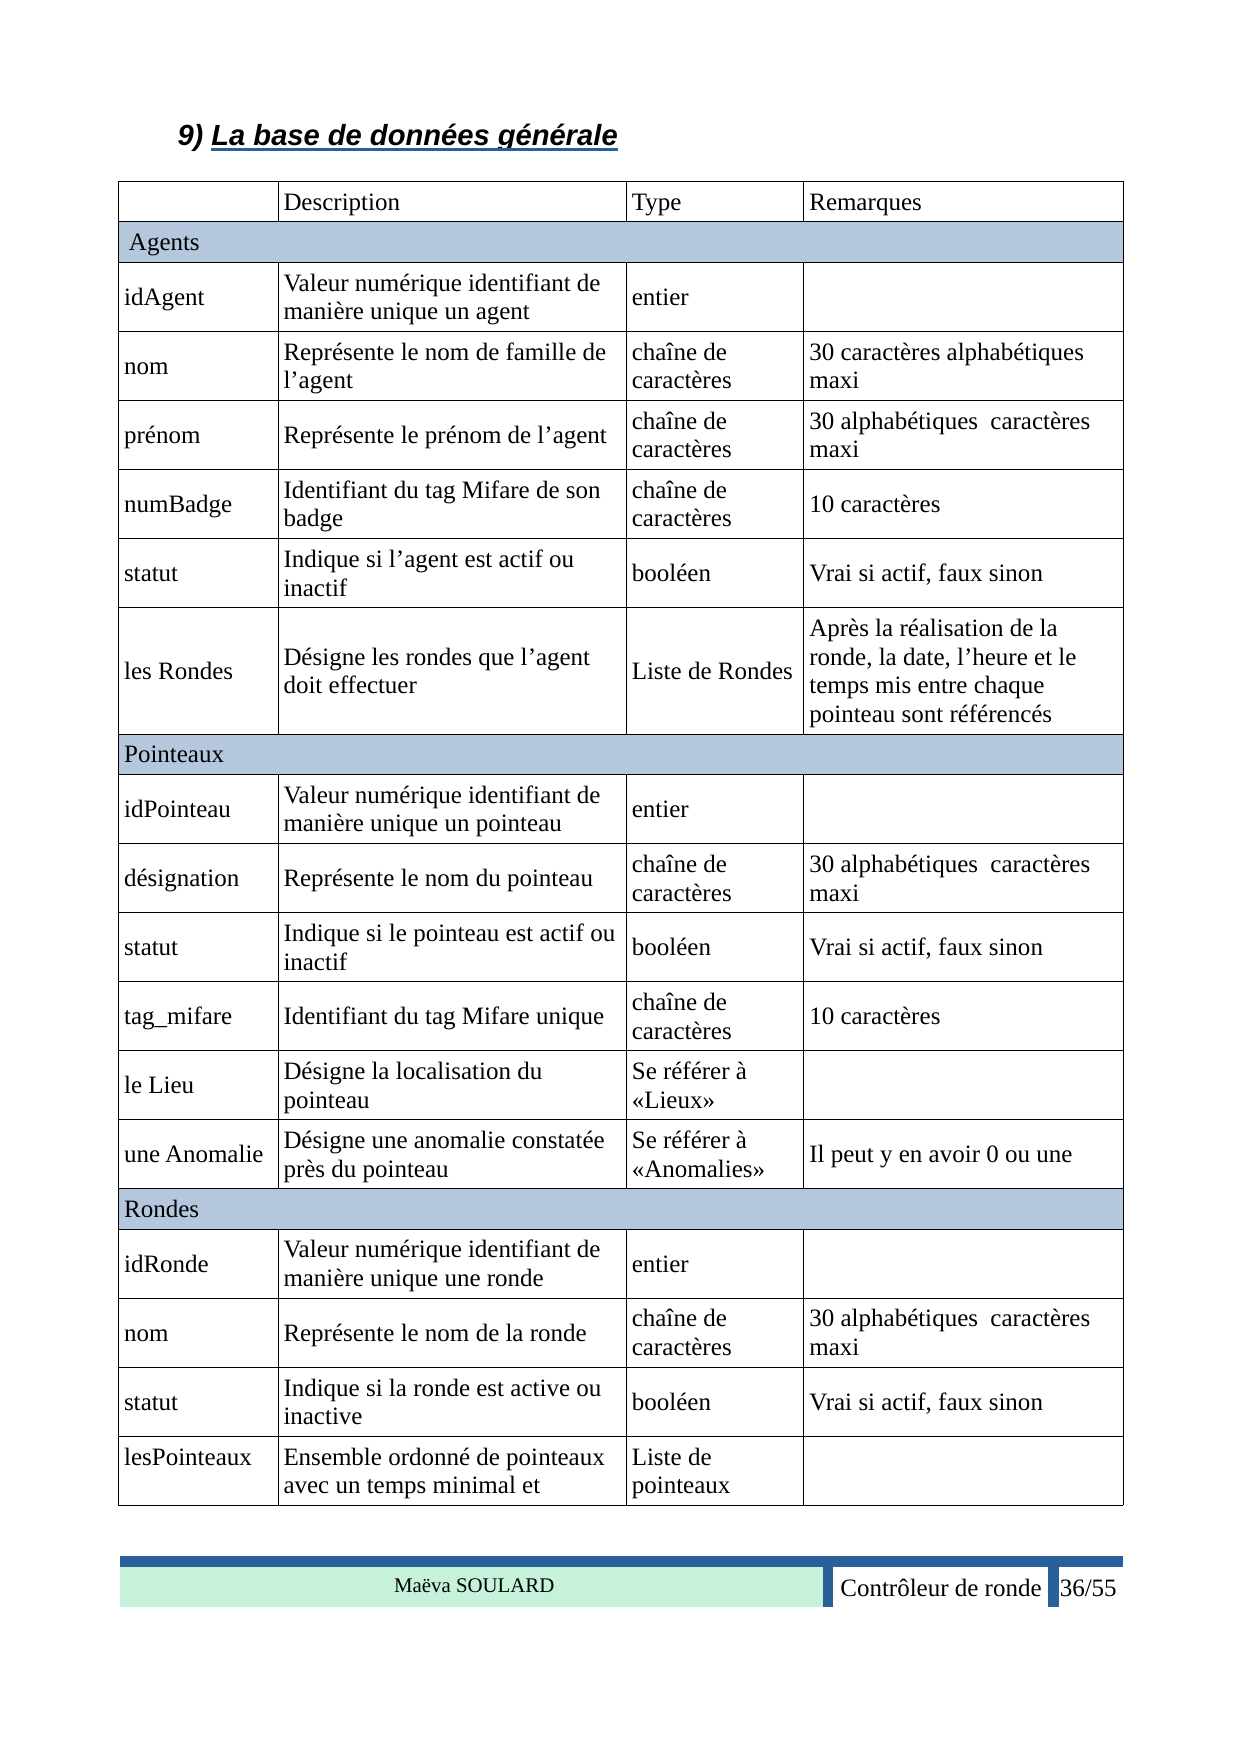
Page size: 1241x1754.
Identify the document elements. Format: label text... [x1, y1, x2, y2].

table_cell nom [119, 1299, 278, 1367]
table_cell Représente le nom de la ronde [279, 1299, 626, 1367]
table_cell statut [119, 1368, 278, 1436]
table_cell idAgent [119, 263, 278, 331]
table_cell Représente le nom du pointeau [279, 844, 626, 912]
table_cell booléen [627, 913, 803, 981]
table_cell Vrai si actif, faux sinon [804, 539, 1123, 607]
table_cell Identifiant du tag Mifare unique [279, 982, 626, 1050]
table_cell Valeur numérique identifiant de manière unique un pointeau [279, 775, 626, 843]
table_cell 30 alphabétiques caractères maxi [804, 401, 1123, 469]
table_cell Il peut y en avoir 0 ou une [804, 1120, 1123, 1188]
table_cell Liste de pointeaux [627, 1437, 803, 1505]
table_cell chaîne de caractères [627, 332, 803, 400]
table_cell statut [119, 539, 278, 607]
table_cell Indique si la ronde est active ou inactive [279, 1368, 626, 1436]
table_cell Agents [119, 222, 1123, 262]
table_cell lesPointeaux [119, 1437, 278, 1505]
table_cell Désigne les rondes que l’agent doit effectuer [279, 608, 626, 734]
table_header [119, 182, 278, 221]
table_cell Représente le prénom de l’agent [279, 401, 626, 469]
table_cell [804, 1051, 1123, 1119]
table_header Description [279, 182, 626, 221]
table_cell Se référer à «Anomalies» [627, 1120, 803, 1188]
table_cell Indique si l’agent est actif ou inactif [279, 539, 626, 607]
table_cell statut [119, 913, 278, 981]
table_header Type [627, 182, 803, 221]
table_cell nom [119, 332, 278, 400]
table_cell prénom [119, 401, 278, 469]
table_cell entier [627, 775, 803, 843]
table_cell booléen [627, 1368, 803, 1436]
table_cell Désigne une anomalie constatée près du pointeau [279, 1120, 626, 1188]
table_cell Liste de Rondes [627, 608, 803, 734]
table_cell Vrai si actif, faux sinon [804, 1368, 1123, 1436]
table_cell chaîne de caractères [627, 401, 803, 469]
table_cell Désigne la localisation du pointeau [279, 1051, 626, 1119]
table_cell tag_mifare [119, 982, 278, 1050]
table_cell entier [627, 263, 803, 331]
table_cell Représente le nom de famille de l’agent [279, 332, 626, 400]
table_cell 10 caractères [804, 982, 1123, 1050]
table_cell Valeur numérique identifiant de manière unique un agent [279, 263, 626, 331]
table_cell [804, 775, 1123, 843]
table_cell idRonde [119, 1230, 278, 1298]
table_cell 30 alphabétiques caractères maxi [804, 844, 1123, 912]
table_cell chaîne de caractères [627, 982, 803, 1050]
table_cell les Rondes [119, 608, 278, 734]
table_cell chaîne de caractères [627, 844, 803, 912]
subtitle La base de données générale [118, 118, 1122, 152]
table_cell une Anomalie [119, 1120, 278, 1188]
table_cell Identifiant du tag Mifare de son badge [279, 470, 626, 538]
table_cell numBadge [119, 470, 278, 538]
table_cell [804, 263, 1123, 331]
table_cell 10 caractères [804, 470, 1123, 538]
table_cell 30 alphabétiques caractères maxi [804, 1299, 1123, 1367]
table_cell Après la réalisation de la ronde, la date, l’heure et le temps mis entre chaque pointeau sont référencés [804, 608, 1123, 734]
table_cell Pointeaux [119, 735, 1123, 774]
table_cell idPointeau [119, 775, 278, 843]
table_cell 30 caractères alphabétiques maxi [804, 332, 1123, 400]
table_cell Ensemble ordonné de pointeaux avec un temps minimal et [279, 1437, 626, 1505]
table_cell Indique si le pointeau est actif ou inactif [279, 913, 626, 981]
table_cell [804, 1230, 1123, 1298]
table_cell le Lieu [119, 1051, 278, 1119]
table_cell entier [627, 1230, 803, 1298]
table_cell chaîne de caractères [627, 1299, 803, 1367]
table_cell Rondes [119, 1189, 1123, 1229]
table_header Remarques [804, 182, 1123, 221]
table_cell Vrai si actif, faux sinon [804, 913, 1123, 981]
table_cell booléen [627, 539, 803, 607]
table_cell Se référer à «Lieux» [627, 1051, 803, 1119]
table_cell désignation [119, 844, 278, 912]
table_cell chaîne de caractères [627, 470, 803, 538]
table_cell Valeur numérique identifiant de manière unique une ronde [279, 1230, 626, 1298]
table_cell [804, 1437, 1123, 1505]
